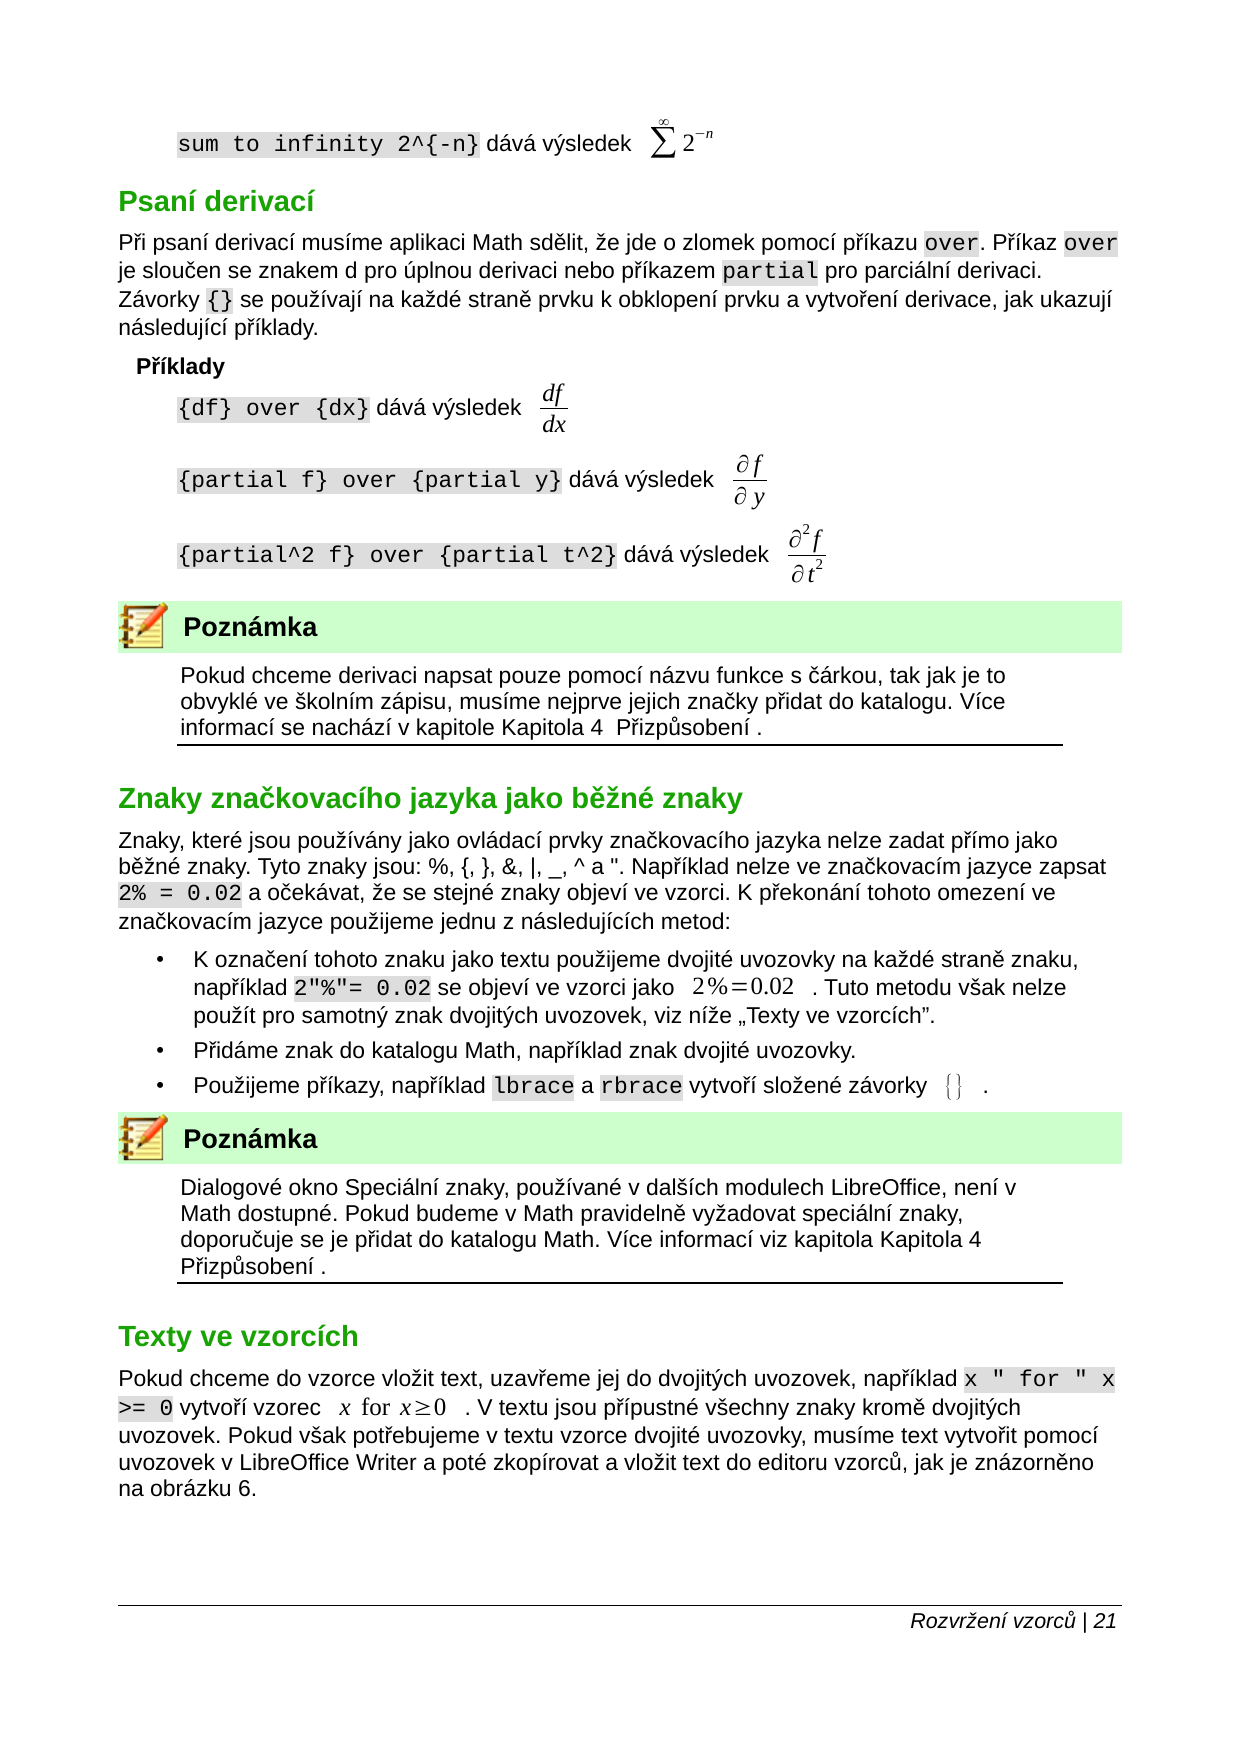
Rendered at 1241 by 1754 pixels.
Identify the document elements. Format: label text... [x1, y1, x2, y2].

text sum to infinity 2^{-n} dává výsledek [177, 118, 1122, 160]
list Použijeme příkazy, například lbrace a rbrace vytvoří složené závorky. [156, 1072, 1122, 1101]
text {partial^2 f} over {partial t^2} dává výsledek [177, 522, 1122, 588]
picture [119, 601, 170, 652]
list K označení tohoto znaku jako textu použijeme dvojité uvozovky na každé straně znaku, například 2"%"= 0.02 se objeví ve vzorci jako. Tuto metodu však nelze použít pro samotný znak dvojitých uvozovek, viz níže „Text ve vzorcích”. [156, 946, 1122, 1028]
text Pokud chceme derivaci napsat pouze pomocí názvu funkce s čárkou, tak jak je to obvyklé ve školním zápisu, musíme nejprve jejich značky přidat do katalogu. Více informací se nachází v kapitole 4 Přizpůsobení . [177, 659, 1063, 744]
subtitle Texty ve vzorcích [118, 1319, 1122, 1353]
text Pokud chceme do vzorce vložit text, uzavřeme jej do dvojitých uvozovek, například x " for " x >= 0 vytvoří vzorec. V textu jsou přípustné všechny znaky kromě dvojitých uvozovek. Pokud však potřebujeme v textu vzorce dvojité uvozovky, musíme text vytvořit pomocí uvozovek v LibreOffice Writer a poté zkopírovat a vložit text do editoru vzorců, jak je znázorněno na obrázku 6. [118, 1365, 1122, 1501]
text Příklady [136, 353, 1122, 379]
subtitle Psaní derivací [118, 184, 1122, 217]
picture [119, 1113, 170, 1164]
text Při psaní derivací musíme aplikaci Math sdělit, že jde o zlomek pomocí příkazu over. Příkaz over je sloučen se znakem d pro úplnou derivaci nebo příkazem partial pro parciální derivaci. Závorky {} se používají na každé straně prvku k obklopení prvku a vytvoření derivace, jak ukazují následující příklady. [118, 229, 1122, 340]
list Přidáme znak do katalogu Math, například znak dvojité uvozovky. [156, 1037, 1122, 1063]
subtitle Poznámka [118, 601, 1122, 653]
text Dialogové okno Speciální znaky, používané v dalších modulech LibreOffice, není v Math dostupné. Pokud budeme v Math pravidelně vyžadovat speciální znaky, doporučuje se je přidat do katalogu Math. Více informací viz kapitola 4 - Přizpůsobení . [177, 1171, 1063, 1282]
text {df} over {dx} dává výsledek [177, 379, 1122, 438]
subtitle Poznámka [118, 1112, 1122, 1164]
text {partial f} over {partial y} dává výsledek [177, 451, 1122, 509]
subtitle Znaky značkovacího jazyka jako běžné znaky [118, 781, 1122, 815]
text Znaky, které jsou používány jako ovládací prvky značkovacího jazyka nelze zadat přímo jako běžné znaky. Tyto znaky jsou: %, {, }, &, |, _, ^ a ". Například nelze ve značkovacím jazyce zapsat 2% = 0.02 a očekávat, že se stejné znaky objeví ve vzorci. K překonání tohoto omezení ve značkovacím jazyce použijeme jednu z následujících metod: [118, 827, 1122, 934]
